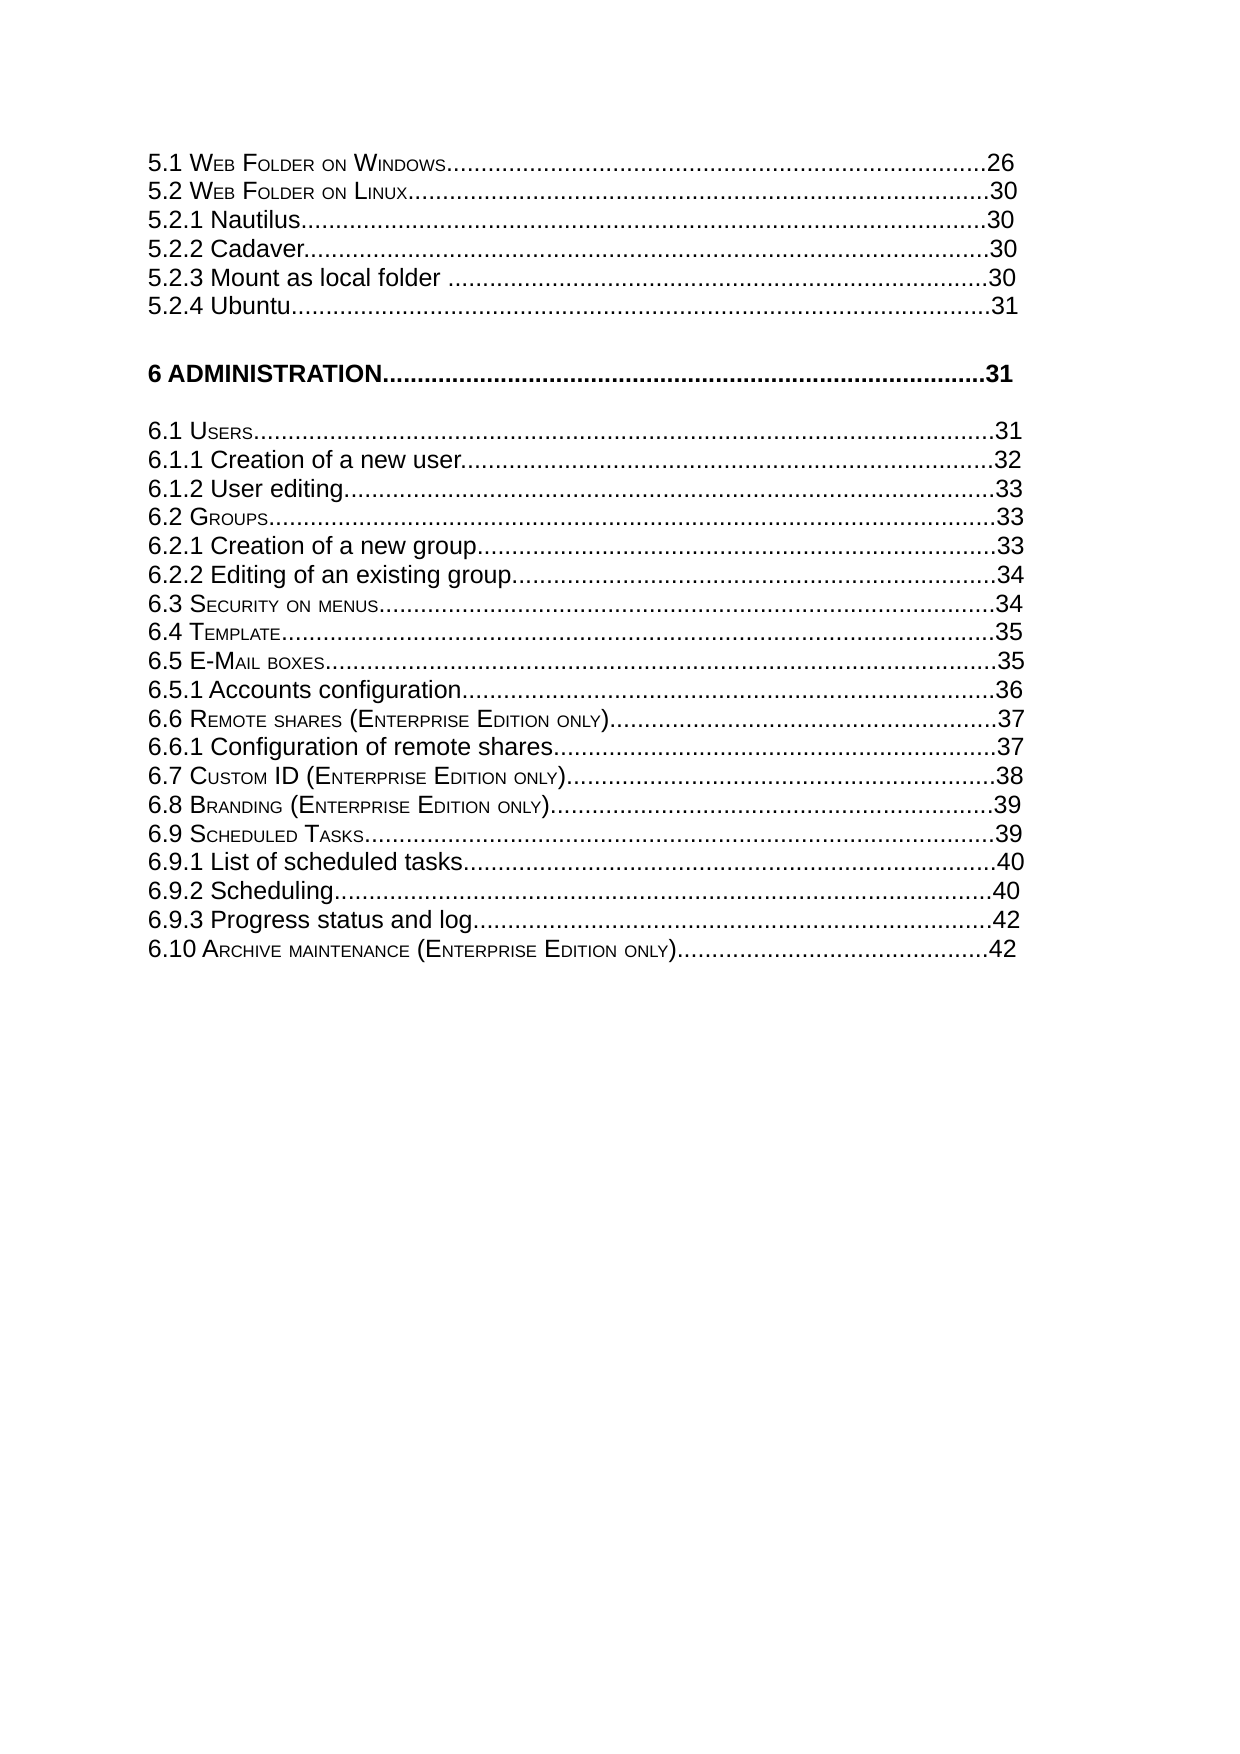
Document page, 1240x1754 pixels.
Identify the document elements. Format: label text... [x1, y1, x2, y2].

text 6.9 SCHEDULED TASKS...........................................................................................39 [148, 818, 1092, 847]
text 6.5.1 Accounts configuration.............................................................................36 [148, 675, 1092, 703]
text 6.9.2 Scheduling...............................................................................................40 [148, 876, 1092, 905]
text 6.3 SECURITY ON MENUS.........................................................................................34 [148, 588, 1092, 617]
text 6.1.1 Creation of a new user.............................................................................32 [148, 445, 1092, 473]
text 5.2.2 Cadaver...................................................................................................30 [148, 234, 1092, 263]
text 6.10 ARCHIVE MAINTENANCE (ENTERPRISE EDITION ONLY).............................................42 [148, 933, 1092, 962]
text 6.8 BRANDING (ENTERPRISE EDITION ONLY)................................................................39 [148, 790, 1092, 818]
text 6.9.1 List of scheduled tasks.............................................................................40 [148, 847, 1092, 876]
text 6.4 TEMPLATE.......................................................................................................35 [148, 617, 1092, 646]
text 6.1 USERS...........................................................................................................31 [148, 416, 1092, 445]
text 5.1 WEB FOLDER ON WINDOWS..............................................................................26 [148, 148, 1092, 176]
text 6.1.2 User editing..............................................................................................33 [148, 473, 1092, 502]
text 5.2 WEB FOLDER ON LINUX....................................................................................30 [148, 176, 1092, 205]
text 6.5 E-MAIL BOXES.................................................................................................35 [148, 646, 1092, 675]
text 5.2.4 Ubuntu.....................................................................................................31 [148, 291, 1092, 320]
text 6.6.1 Configuration of remote shares................................................................37 [148, 732, 1092, 761]
text 6.2.2 Editing of an existing group......................................................................34 [148, 560, 1092, 588]
text 6.2 GROUPS.........................................................................................................33 [148, 502, 1092, 531]
text 5.2.1 Nautilus...................................................................................................30 [148, 205, 1092, 234]
text 6.9.3 Progress status and log...........................................................................42 [148, 905, 1092, 933]
text 6 ADMINISTRATION.......................................................................................31 [148, 358, 1092, 387]
text 5.2.3 Mount as local folder ..............................................................................30 [148, 263, 1092, 291]
text 6.7 CUSTOM ID (ENTERPRISE EDITION ONLY)..............................................................38 [148, 761, 1092, 790]
text 6.2.1 Creation of a new group...........................................................................33 [148, 531, 1092, 560]
text 6.6 REMOTE SHARES (ENTERPRISE EDITION ONLY)........................................................37 [148, 703, 1092, 732]
